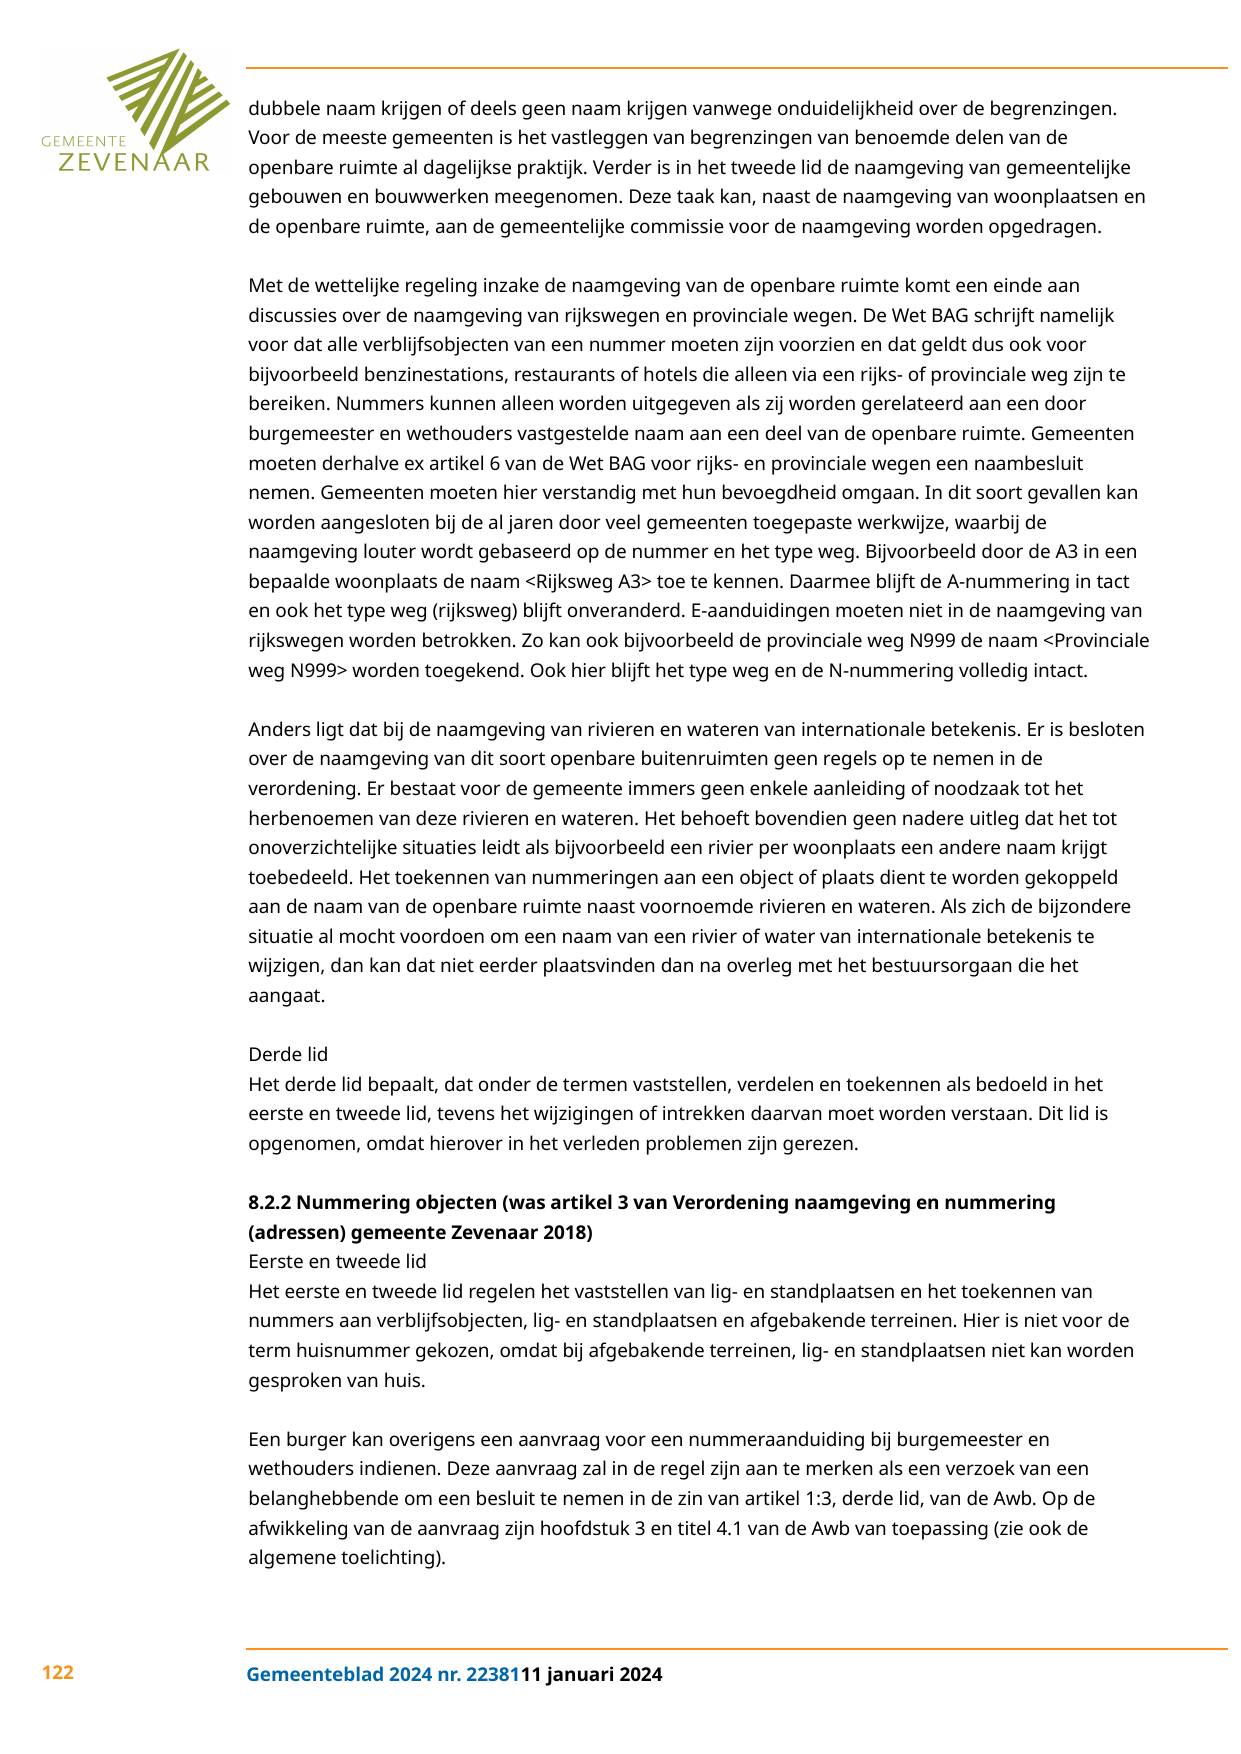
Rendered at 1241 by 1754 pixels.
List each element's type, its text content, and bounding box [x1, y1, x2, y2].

text Met de wettelijke regeling inzake de naamgeving van de openbare ruimte komt een einde aan discussies over de naamgeving van rijkswegen en provinciale wegen. De Wet BAG schrijft namelijk voor dat alle verblijfsobjecten van een nummer moeten zijn voorzien en dat geldt dus ook voor bijvoorbeeld benzinestations, restaurants of hotels die alleen via een rijks- of provinciale weg zijn te bereiken. Nummers kunnen alleen worden uitgegeven als zij worden gerelateerd aan een door burgemeester en wethouders vastgestelde naam aan een deel van de openbare ruimte. Gemeenten moeten derhalve ex artikel 6 van de Wet BAG voor rijks- en provinciale wegen een naambesluit nemen. Gemeenten moeten hier verstandig met hun bevoegdheid omgaan. In dit soort gevallen kan worden aangesloten bij de al jaren door veel gemeenten toegepaste werkwijze, waarbij de naamgeving louter wordt gebaseerd op de nummer en het type weg. Bijvoorbeeld door de A3 in een bepaalde woonplaats de naam <Rijksweg A3> toe te kennen. Daarmee blijft de A-nummering in tact en ook het type weg (rijksweg) blijft onveranderd. E-aanduidingen moeten niet in de naamgeving van rijkswegen worden betrokken. Zo kan ook bijvoorbeeld de provinciale weg N999 de naam <Provinciale weg N999> worden toegekend. Ook hier blijft het type weg en de N-nummering volledig intact. [248, 272, 1152, 683]
text Derde lid [248, 1041, 1152, 1067]
picture [41, 47, 231, 172]
text Het derde lid bepaalt, dat onder de termen vaststellen, verdelen en toekennen als bedoeld in het eerste en tweede lid, tevens het wijzigingen of intrekken daarvan moet worden verstaan. Dit lid is opgenomen, omdat hierover in het verleden problemen zijn gerezen. [248, 1071, 1152, 1156]
text 8.2.2 Nummering objecten (was artikel 3 van Verordening naamgeving en nummering (adressen) gemeente Zevenaar 2018) [248, 1189, 1152, 1245]
text dubbele naam krijgen of deels geen naam krijgen vanwege onduidelijkheid over de begrenzingen. Voor de meeste gemeenten is het vastleggen van begrenzingen van benoemde delen van de openbare ruimte al dagelijkse praktijk. Verder is in het tweede lid de naamgeving van gemeentelijke gebouwen en bouwwerken meegenomen. Deze taak kan, naast de naamgeving van woonplaatsen en de openbare ruimte, aan de gemeentelijke commissie voor de naamgeving worden opgedragen. [248, 95, 1152, 239]
text Het eerste en tweede lid regelen het vaststellen van lig- en standplaatsen en het toekennen van nummers aan verblijfsobjecten, lig- en standplaatsen en afgebakende terreinen. Hier is niet voor de term huisnummer gekozen, omdat bij afgebakende terreinen, lig- en standplaatsen niet kan worden gesproken van huis. [248, 1278, 1152, 1393]
text Anders ligt dat bij de naamgeving van rivieren en wateren van internationale betekenis. Er is besloten over de naamgeving van dit soort openbare buitenruimten geen regels op te nemen in de verordening. Er bestaat voor de gemeente immers geen enkele aanleiding of noodzaak tot het herbenoemen van deze rivieren en wateren. Het behoeft bovendien geen nadere uitleg dat het tot onoverzichtelijke situaties leidt als bijvoorbeeld een rivier per woonplaats een andere naam krijgt toebedeeld. Het toekennen van nummeringen aan een object of plaats dient te worden gekoppeld aan de naam van de openbare ruimte naast voornoemde rivieren en wateren. Als zich de bijzondere situatie al mocht voordoen om een naam van een rivier of water van internationale betekenis te wijzigen, dan kan dat niet eerder plaatsvinden dan na overleg met het bestuursorgaan die het aangaat. [248, 716, 1152, 1008]
text Eerste en tweede lid [248, 1248, 1152, 1274]
text Een burger kan overigens een aanvraag voor een nummeraanduiding bij burgemeester en wethouders indienen. Deze aanvraag zal in de regel zijn aan te merken als een verzoek van een belanghebbende om een besluit te nemen in de zin van artikel 1:3, derde lid, van de Awb. Op de afwikkeling van de aanvraag zijn hoofdstuk 3 en titel 4.1 van de Awb van toepassing (zie ook de algemene toelichting). [248, 1426, 1152, 1570]
